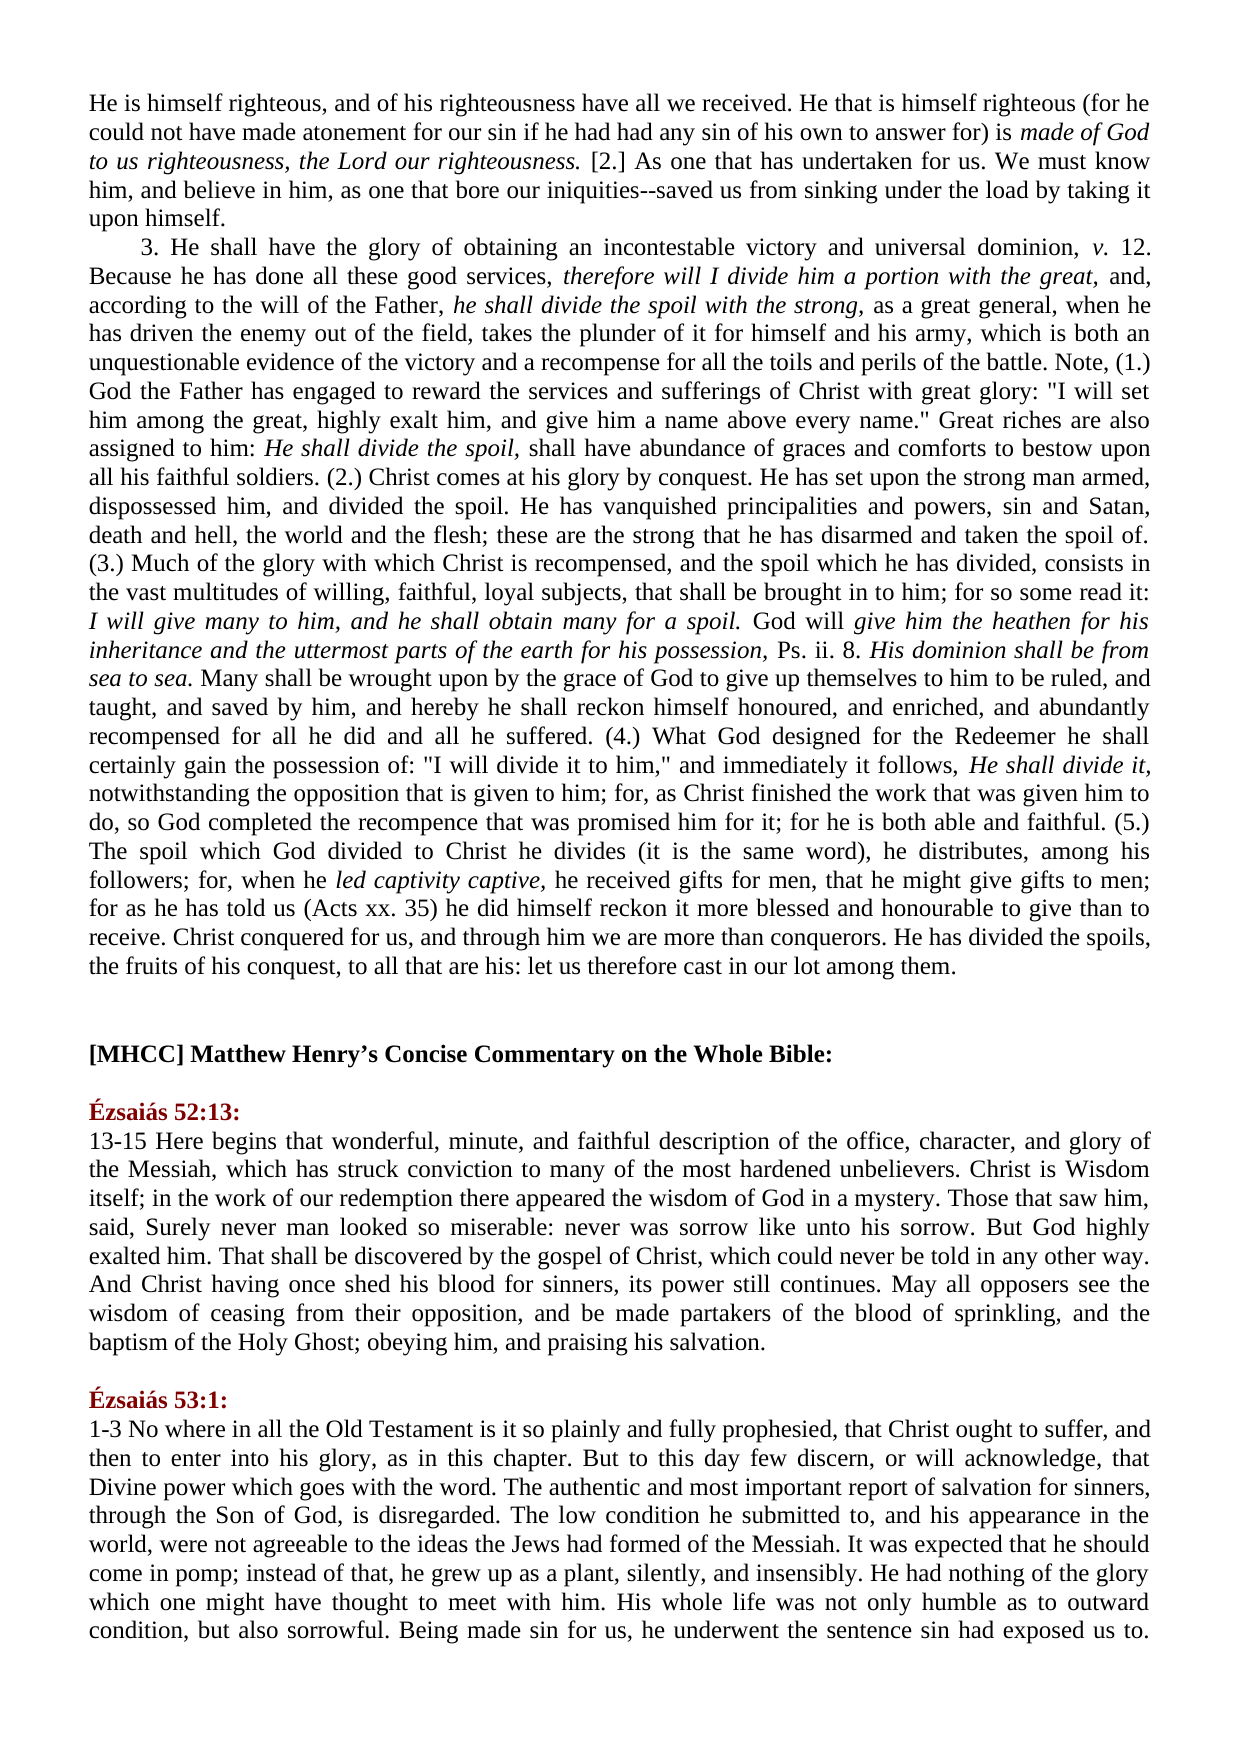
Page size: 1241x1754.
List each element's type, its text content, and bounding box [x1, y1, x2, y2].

text 1-3 No where in all the Old Testament is it so plainly and fully prophesied, that Christ ought to suffer, and then to enter into his glory, as in this chapter. But to this day few discern, or will acknowledge, that Divine power which goes with the word. The authentic and most important report of salvation for sinners, through the Son of God, is disregarded. The low condition he submitted to, and his appearance in the world, were not agreeable to the ideas the Jews had formed of the Messiah. It was expected that he should come in pomp; instead of that, he grew up as a plant, silently, and insensibly. He had nothing of the glory which one might have thought to meet with him. His whole life was not only humble as to outward condition, but also sorrowful. Being made sin for us, he underwent the sentence sin had exposed us to. [88, 1414, 1152, 1644]
text He is himself righteous, and of his righteousness have all we received. He that is himself righteous (for he could not have made atonement for our sin if he had had any sin of his own to answer for) is made of God to us righteousness, the Lord our righteousness. [2.] As one that has undertaken for us. We must know him, and believe in him, as one that bore our iniquities--saved us from sinking under the load by taking it upon himself. [88, 88, 1152, 232]
text [MHCC] Matthew Henry’s Concise Commentary on the Whole Bible: [88, 1039, 1152, 1068]
text Ézsaiás 53:1: [88, 1385, 1152, 1414]
text Ézsaiás 52:13: [88, 1097, 1152, 1126]
text 3. He shall have the glory of obtaining an incontestable victory and universal dominion, v. 12. Because he has done all these good services, therefore will I divide him a portion with the great, and, according to the will of the Father, he shall divide the spoil with the strong, as a great general, when he has driven the enemy out of the field, takes the plunder of it for himself and his army, which is both an unquestionable evidence of the victory and a recompense for all the toils and perils of the battle. Note, (1.) God the Father has engaged to reward the services and sufferings of Christ with great glory: "I will set him among the great, highly exalt him, and give him a name above every name." Great riches are also assigned to him: He shall divide the spoil, shall have abundance of graces and comforts to bestow upon all his faithful soldiers. (2.) Christ comes at his glory by conquest. He has set upon the strong man armed, dispossessed him, and divided the spoil. He has vanquished principalities and powers, sin and Satan, death and hell, the world and the flesh; these are the strong that he has disarmed and taken the spoil of. (3.) Much of the glory with which Christ is recompensed, and the spoil which he has divided, consists in the vast multitudes of willing, faithful, loyal subjects, that shall be brought in to him; for so some read it: I will give many to him, and he shall obtain many for a spoil. God will give him the heathen for his inheritance and the uttermost parts of the earth for his possession, Ps. ii. 8. His dominion shall be from sea to sea. Many shall be wrought upon by the grace of God to give up themselves to him to be ruled, and taught, and saved by him, and hereby he shall reckon himself honoured, and enriched, and abundantly recompensed for all he did and all he suffered. (4.) What God designed for the Redeemer he shall certainly gain the possession of: "I will divide it to him," and immediately it follows, He shall divide it, notwithstanding the opposition that is given to him; for, as Christ finished the work that was given him to do, so God completed the recompence that was promised him for it; for he is both able and faithful. (5.) The spoil which God divided to Christ he divides (it is the same word), he distributes, among his followers; for, when he led captivity captive, he received gifts for men, that he might give gifts to men; for as he has told us (Acts xx. 35) he did himself reckon it more blessed and honourable to give than to receive. Christ conquered for us, and through him we are more than conquerors. He has divided the spoils, the fruits of his conquest, to all that are his: let us therefore cast in our lot among them. [88, 232, 1152, 980]
text 13-15 Here begins that wonderful, minute, and faithful description of the office, character, and glory of the Messiah, which has struck conviction to many of the most hardened unbelievers. Christ is Wisdom itself; in the work of our redemption there appeared the wisdom of God in a mystery. Those that saw him, said, Surely never man looked so miserable: never was sorrow like unto his sorrow. But God highly exalted him. That shall be discovered by the gospel of Christ, which could never be told in any other way. And Christ having once shed his blood for sinners, its power still continues. May all opposers see the wisdom of ceasing from their opposition, and be made partakers of the blood of sprinkling, and the baptism of the Holy Ghost; obeying him, and praising his salvation. [88, 1126, 1152, 1356]
